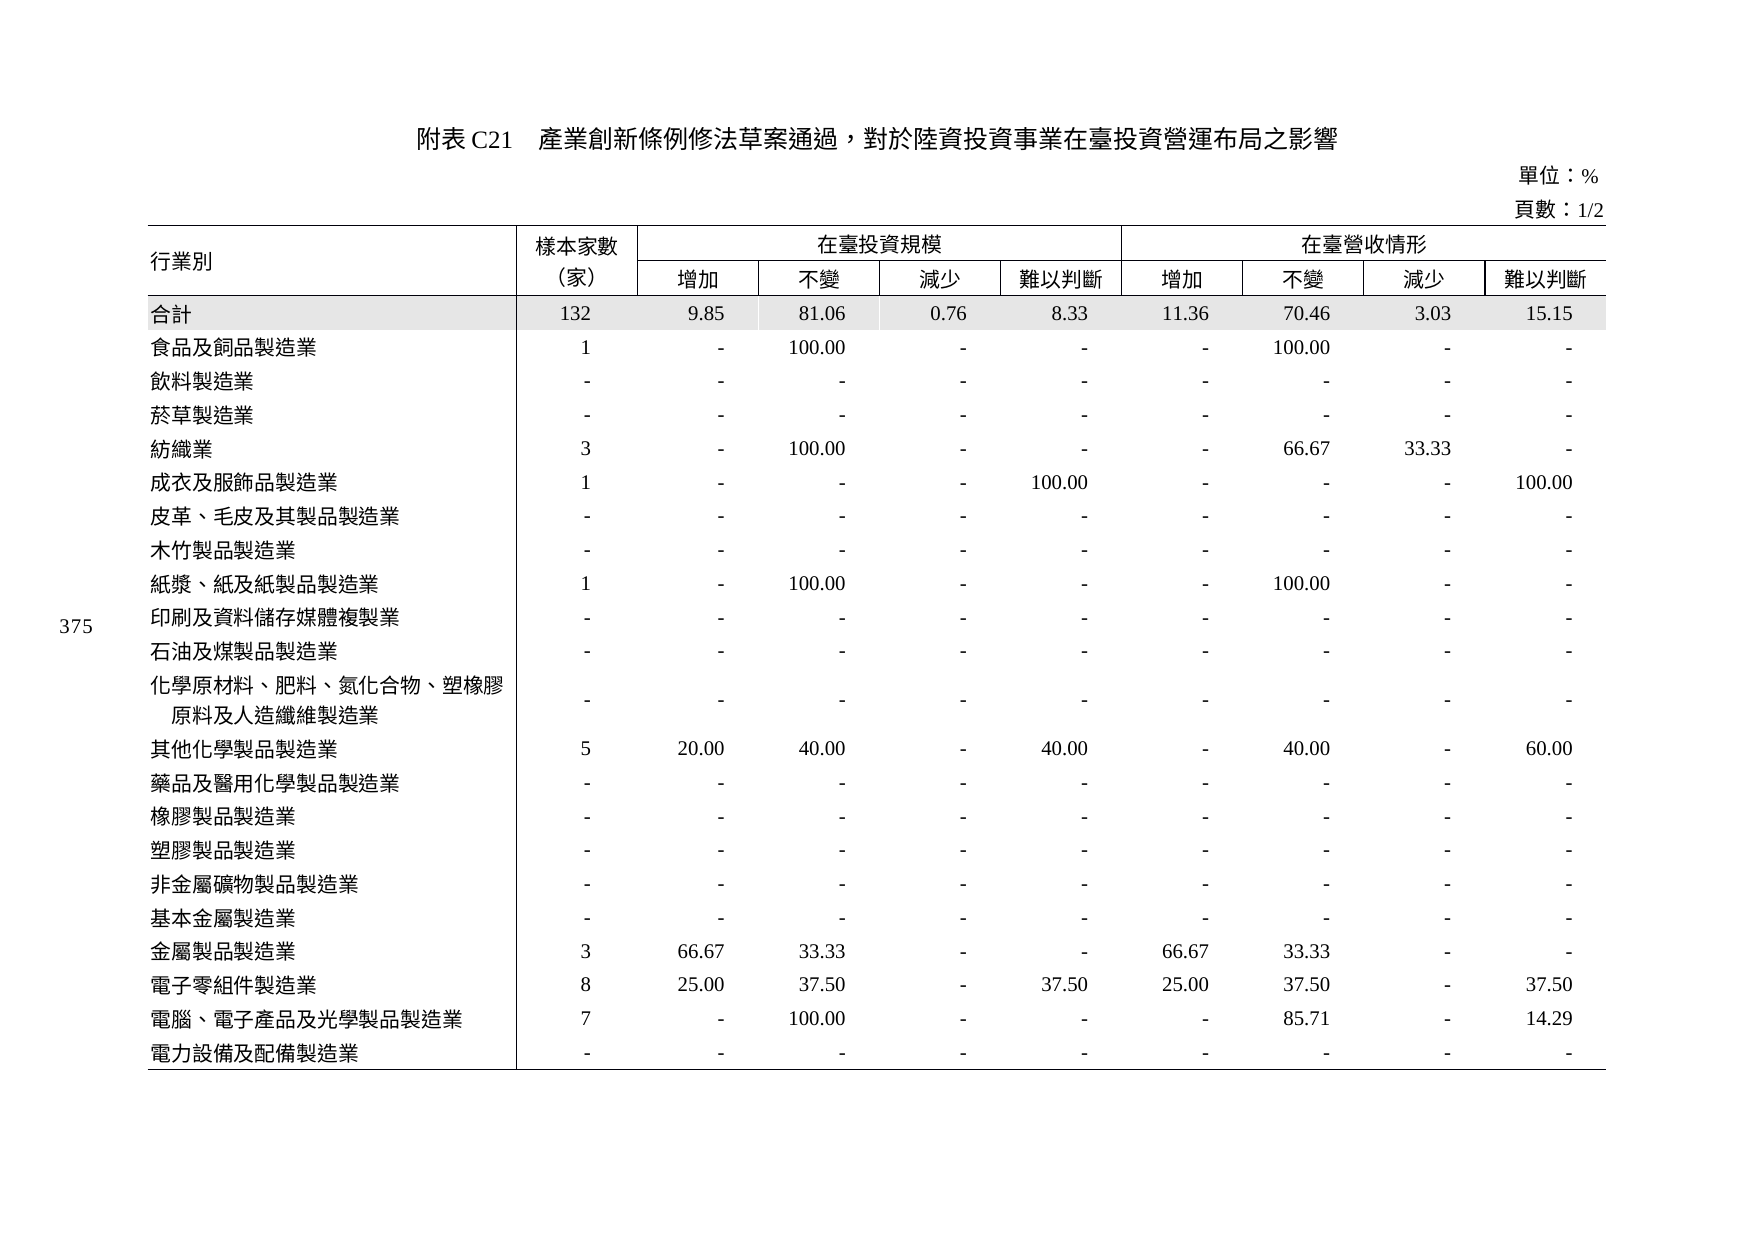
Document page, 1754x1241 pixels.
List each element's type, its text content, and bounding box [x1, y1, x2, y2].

table_cell - [1122, 765, 1243, 799]
table_cell - [1122, 1035, 1243, 1069]
table_cell 20.00 [637, 731, 758, 765]
table_cell 合計 [148, 296, 516, 330]
table_cell - [1001, 934, 1122, 967]
table_cell - [880, 731, 1001, 765]
table_cell 頁數：1/2 [148, 192, 1606, 225]
table_cell - [1485, 934, 1606, 967]
table_cell - [1364, 934, 1485, 967]
table_cell 66.67 [637, 934, 758, 967]
table_cell - [759, 765, 879, 799]
table_cell - [637, 1001, 758, 1035]
table_cell 增加 [638, 261, 758, 295]
table_cell - [637, 566, 758, 600]
table_cell 8 [517, 968, 637, 1001]
table_cell 基本金屬製造業 [148, 900, 516, 934]
table_cell - [637, 866, 758, 900]
table_cell - [517, 364, 637, 397]
table_cell 100.00 [1485, 465, 1606, 498]
table_cell - [1364, 634, 1485, 667]
table_cell - [1485, 833, 1606, 866]
table_cell - [517, 600, 637, 633]
table_cell 1 [517, 566, 637, 600]
table_cell - [880, 465, 1001, 498]
table_cell 11.36 [1122, 296, 1243, 330]
table_cell - [880, 364, 1001, 397]
table_cell - [1364, 330, 1485, 363]
table_cell 66.67 [1122, 934, 1243, 967]
table_cell 14.29 [1485, 1001, 1606, 1035]
table_cell - [759, 900, 879, 934]
table_cell 紙漿、紙及紙製品製造業 [148, 566, 516, 600]
table_cell - [637, 634, 758, 667]
table_cell 飲料製造業 [148, 364, 516, 397]
table_cell - [637, 765, 758, 799]
table_cell 皮革、毛皮及其製品製造業 [148, 499, 516, 532]
table_cell - [1364, 1001, 1485, 1035]
table_cell - [517, 833, 637, 866]
table_cell 石油及煤製品製造業 [148, 634, 516, 667]
table_cell - [637, 833, 758, 866]
table_cell 電子零組件製造業 [148, 968, 516, 1001]
table_cell 橡膠製品製造業 [148, 799, 516, 832]
table_cell - [1485, 667, 1606, 731]
table_cell 0.76 [880, 296, 1001, 330]
table_cell - [1243, 397, 1364, 431]
table_cell 37.50 [1485, 968, 1606, 1001]
table_cell - [1001, 532, 1122, 566]
table_cell - [1001, 330, 1122, 363]
table_cell 食品及飼品製造業 [148, 330, 516, 363]
table_cell - [637, 799, 758, 832]
table_cell - [759, 364, 879, 397]
table_cell - [880, 799, 1001, 832]
table_cell 其他化學製品製造業 [148, 731, 516, 765]
table_cell - [637, 600, 758, 633]
table_cell - [1122, 799, 1243, 832]
table_cell - [759, 532, 879, 566]
table_cell - [1001, 499, 1122, 532]
table_cell - [1001, 1001, 1122, 1035]
table_cell - [880, 330, 1001, 363]
table_cell - [1485, 765, 1606, 799]
table_cell 不變 [1243, 261, 1363, 295]
table_cell - [1364, 532, 1485, 566]
table_cell - [637, 532, 758, 566]
table_cell - [637, 397, 758, 431]
table_cell - [517, 634, 637, 667]
table_cell - [1122, 866, 1243, 900]
table_cell - [759, 634, 879, 667]
table_cell - [880, 866, 1001, 900]
table_cell - [637, 431, 758, 465]
table_cell - [637, 330, 758, 363]
table_cell - [880, 1001, 1001, 1035]
table_cell - [1243, 532, 1364, 566]
table_cell - [1485, 499, 1606, 532]
table_cell 8.33 [1001, 296, 1122, 330]
table_cell - [637, 900, 758, 934]
table_cell 33.33 [1364, 431, 1485, 465]
table_cell - [759, 833, 879, 866]
table_cell 100.00 [759, 330, 879, 363]
table_cell 100.00 [1243, 330, 1364, 363]
table_cell - [1243, 900, 1364, 934]
table_cell - [1122, 465, 1243, 498]
table_cell 25.00 [1122, 968, 1243, 1001]
table_cell - [1001, 900, 1122, 934]
table_cell - [1122, 634, 1243, 667]
table_cell 紡織業 [148, 431, 516, 465]
table_cell 3.03 [1364, 296, 1485, 330]
table_cell - [517, 1035, 637, 1069]
table_cell - [759, 465, 879, 498]
table_cell - [880, 1035, 1001, 1069]
table_cell - [1122, 397, 1243, 431]
table_cell - [880, 600, 1001, 633]
table_cell 33.33 [759, 934, 879, 967]
table_cell - [1485, 900, 1606, 934]
table_cell 電腦、電子產品及光學製品製造業 [148, 1001, 516, 1035]
table_cell - [1364, 600, 1485, 633]
table_cell - [1485, 634, 1606, 667]
table_cell 100.00 [1001, 465, 1122, 498]
table_cell 塑膠製品製造業 [148, 833, 516, 866]
table_cell - [1122, 364, 1243, 397]
table_cell - [1122, 532, 1243, 566]
table_cell - [880, 634, 1001, 667]
table_cell - [1364, 833, 1485, 866]
table_header 附表C21 產業創新條例修法草案通過，對於陸資投資事業在臺投資營運布局之影響 [148, 118, 1606, 158]
table_cell - [517, 799, 637, 832]
table_cell - [1485, 397, 1606, 431]
table_cell - [880, 532, 1001, 566]
table_cell - [759, 667, 879, 731]
table_cell - [1364, 968, 1485, 1001]
table_cell 25.00 [637, 968, 758, 1001]
table_cell - [1122, 1001, 1243, 1035]
table_cell - [1485, 799, 1606, 832]
table_cell 不變 [759, 261, 879, 295]
table_cell 60.00 [1485, 731, 1606, 765]
table_cell - [1122, 499, 1243, 532]
table_cell - [1364, 900, 1485, 934]
table_cell - [1122, 667, 1243, 731]
table_cell - [637, 499, 758, 532]
table_cell 3 [517, 431, 637, 465]
table_cell 15.15 [1485, 296, 1606, 330]
table_cell - [1243, 364, 1364, 397]
table_cell 難以判斷 [1001, 261, 1121, 295]
table_cell 70.46 [1243, 296, 1364, 330]
table_cell 37.50 [1001, 968, 1122, 1001]
table_cell - [1364, 499, 1485, 532]
table_cell - [1364, 731, 1485, 765]
table_cell - [1364, 765, 1485, 799]
table_cell 66.67 [1243, 431, 1364, 465]
table_cell - [637, 667, 758, 731]
table_cell - [517, 765, 637, 799]
table_cell 1 [517, 330, 637, 363]
table_cell - [1001, 397, 1122, 431]
table_cell 木竹製品製造業 [148, 532, 516, 566]
table_cell - [517, 667, 637, 731]
table_cell 100.00 [759, 431, 879, 465]
table_cell - [1485, 600, 1606, 633]
table_cell 樣本家數（家） [517, 226, 637, 295]
table_cell - [880, 667, 1001, 731]
table_cell - [517, 900, 637, 934]
table_cell - [1243, 634, 1364, 667]
table_cell - [1001, 667, 1122, 731]
table_cell - [517, 532, 637, 566]
table_cell 增加 [1122, 261, 1242, 295]
table_cell - [1243, 799, 1364, 832]
table_cell 3 [517, 934, 637, 967]
table_cell 85.71 [1243, 1001, 1364, 1035]
table_cell - [517, 397, 637, 431]
table_cell - [1122, 731, 1243, 765]
table_cell 非金屬礦物製品製造業 [148, 866, 516, 900]
table_cell - [1243, 1035, 1364, 1069]
table_cell 成衣及服飾品製造業 [148, 465, 516, 498]
table_cell 藥品及醫用化學製品製造業 [148, 765, 516, 799]
table_cell 減少 [880, 261, 1000, 295]
table_cell - [637, 465, 758, 498]
table_cell 印刷及資料儲存媒體複製業 [148, 600, 516, 633]
table_cell - [1122, 833, 1243, 866]
table_cell - [1485, 532, 1606, 566]
table_cell - [759, 1035, 879, 1069]
table_cell - [1122, 566, 1243, 600]
table_cell - [1243, 833, 1364, 866]
table_cell 40.00 [1001, 731, 1122, 765]
table_cell - [637, 1035, 758, 1069]
table_cell - [1243, 866, 1364, 900]
table_cell - [759, 866, 879, 900]
table_cell - [1243, 465, 1364, 498]
table_cell - [1001, 1035, 1122, 1069]
table_cell - [1001, 866, 1122, 900]
table_cell - [1001, 833, 1122, 866]
table_cell 電力設備及配備製造業 [148, 1035, 516, 1069]
table_cell - [1485, 1035, 1606, 1069]
table_cell 5 [517, 731, 637, 765]
table_cell - [759, 499, 879, 532]
table_cell 單位：% [148, 158, 1606, 192]
table_cell - [880, 566, 1001, 600]
table_cell 菸草製造業 [148, 397, 516, 431]
table_cell - [1364, 667, 1485, 731]
table_cell 37.50 [759, 968, 879, 1001]
table_cell - [1364, 566, 1485, 600]
table_cell - [880, 968, 1001, 1001]
table_cell - [1001, 799, 1122, 832]
table_cell - [759, 799, 879, 832]
table_cell - [880, 397, 1001, 431]
table_cell - [880, 499, 1001, 532]
table_cell - [1485, 566, 1606, 600]
table_cell - [1364, 397, 1485, 431]
table_cell - [1122, 330, 1243, 363]
table_cell - [1485, 431, 1606, 465]
table_cell - [1122, 900, 1243, 934]
table_cell 33.33 [1243, 934, 1364, 967]
table_cell - [1364, 364, 1485, 397]
table_cell - [1001, 765, 1122, 799]
table_cell - [1001, 431, 1122, 465]
table_cell 7 [517, 1001, 637, 1035]
table_cell 減少 [1364, 261, 1484, 295]
table_cell - [1364, 799, 1485, 832]
table_cell 37.50 [1243, 968, 1364, 1001]
table_cell - [637, 364, 758, 397]
table_cell - [517, 866, 637, 900]
table_cell - [759, 397, 879, 431]
table_cell 100.00 [1243, 566, 1364, 600]
table_cell - [1001, 364, 1122, 397]
table_cell - [1485, 866, 1606, 900]
table_cell - [880, 431, 1001, 465]
table_cell - [1122, 600, 1243, 633]
table_cell - [1485, 364, 1606, 397]
table_cell - [1364, 866, 1485, 900]
table_cell - [880, 765, 1001, 799]
table_cell - [1243, 667, 1364, 731]
table_cell - [517, 499, 637, 532]
table_cell - [1243, 499, 1364, 532]
table_cell 100.00 [759, 1001, 879, 1035]
table_cell 40.00 [759, 731, 879, 765]
table_cell 金屬製品製造業 [148, 934, 516, 967]
table_cell - [1485, 330, 1606, 363]
table_cell - [1001, 566, 1122, 600]
table_cell 40.00 [1243, 731, 1364, 765]
table_cell - [759, 600, 879, 633]
table_cell 100.00 [759, 566, 879, 600]
table_cell - [1001, 634, 1122, 667]
table_cell - [1122, 431, 1243, 465]
table_cell 難以判斷 [1486, 261, 1606, 295]
table_cell 在臺營收情形 [1122, 226, 1606, 260]
table_cell - [1364, 1035, 1485, 1069]
table_cell - [880, 833, 1001, 866]
table_cell 81.06 [759, 296, 879, 330]
table_cell - [880, 900, 1001, 934]
table_cell 化學原材料、肥料、氮化合物、塑橡膠 原料及人造纖維製造業 [148, 667, 516, 731]
table_cell - [1243, 765, 1364, 799]
table_cell 1 [517, 465, 637, 498]
table_cell - [1001, 600, 1122, 633]
table_cell - [880, 934, 1001, 967]
table_cell 行業別 [148, 226, 516, 295]
table_cell 132 [517, 296, 637, 330]
table_cell 9.85 [637, 296, 758, 330]
table_cell 在臺投資規模 [638, 226, 1121, 260]
table_cell - [1243, 600, 1364, 633]
table_cell - [1364, 465, 1485, 498]
